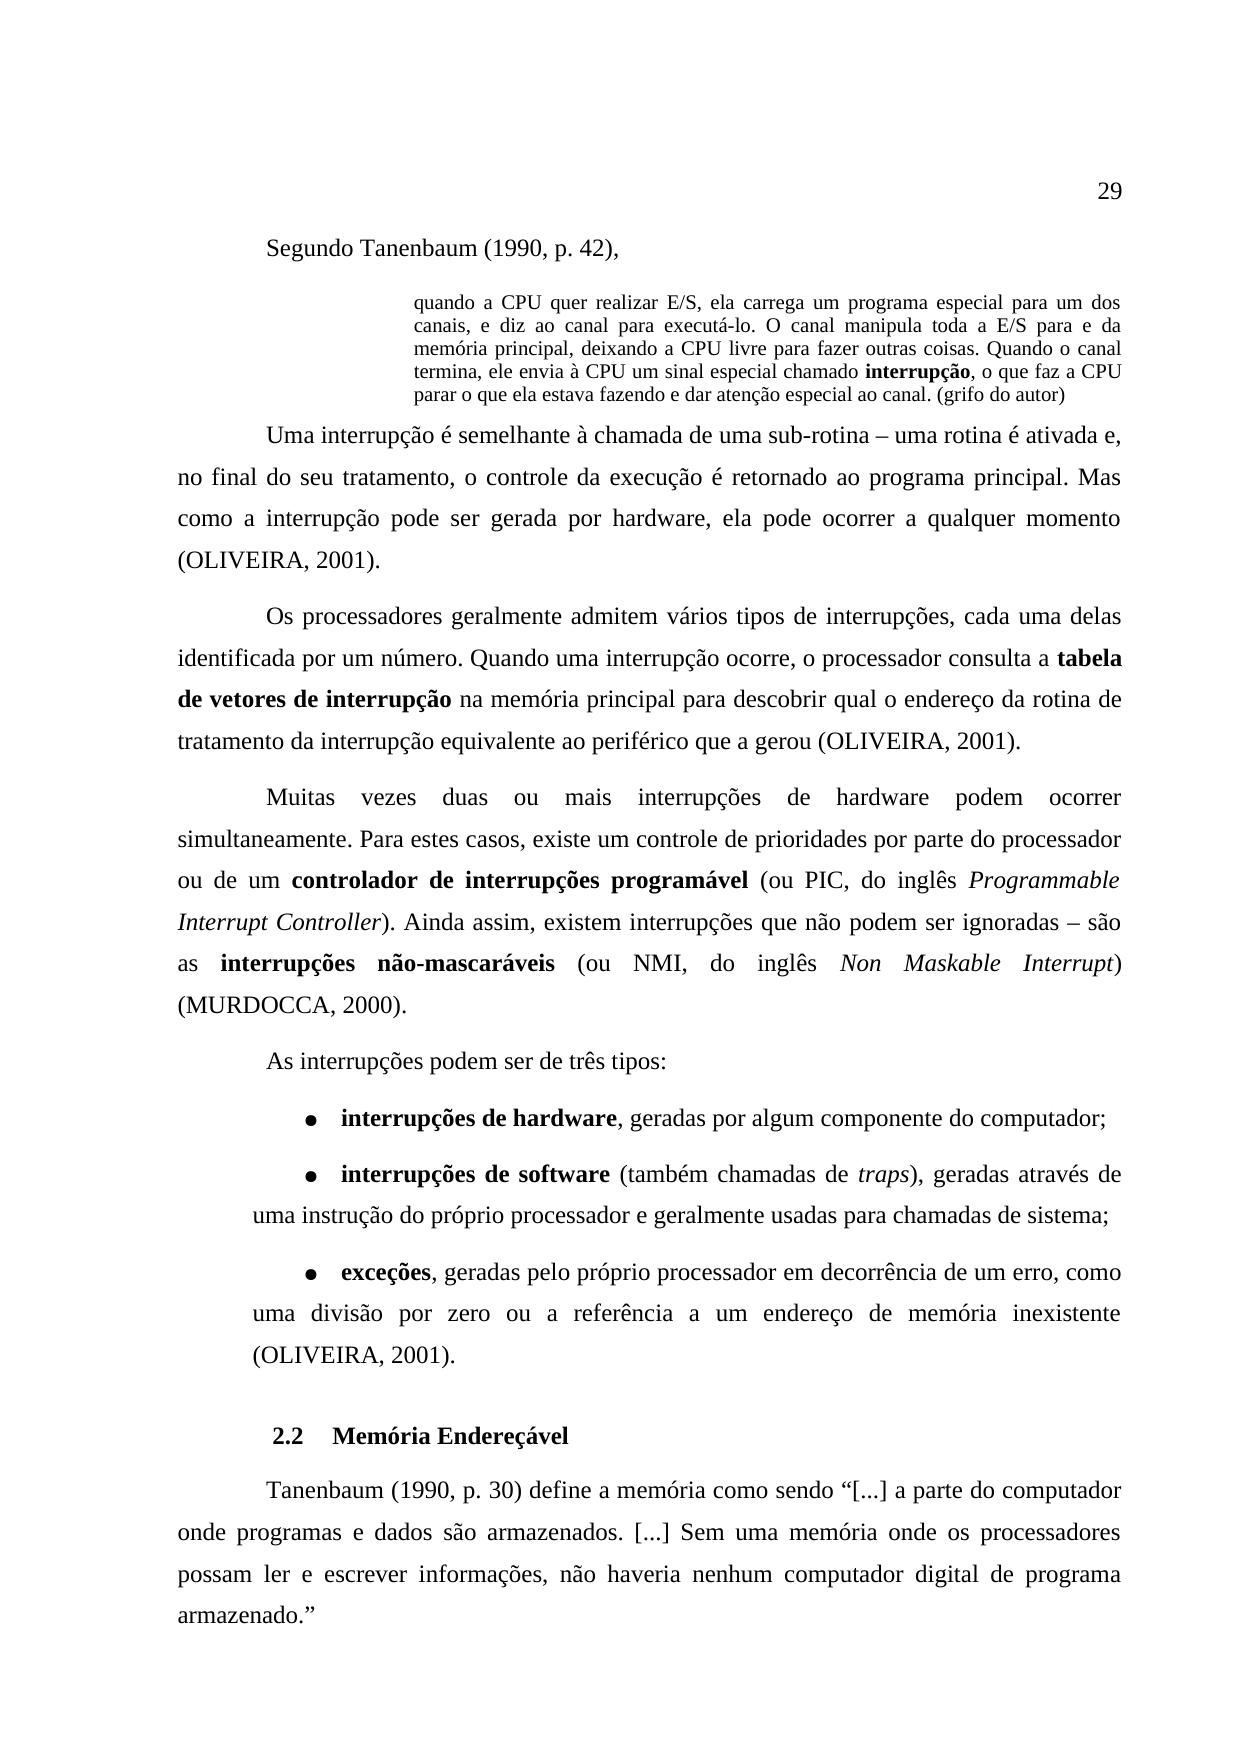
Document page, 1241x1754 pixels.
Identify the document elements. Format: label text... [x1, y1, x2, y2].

list interrupções de hardware, geradas por algum componente do computador; [215, 1104, 1122, 1131]
list interrupções de software (também chamadas de traps), geradas através de uma instrução do próprio processador e geralmente usadas para chamadas de sistema; [215, 1160, 1122, 1229]
text Muitas vezes duas ou mais interrupções de hardware podem ocorrer simultaneamente. Para estes casos, existe um controle de prioridades por parte do processador ou de um controlador de interrupções programável (ou PIC, do inglês Programmable Interrupt Controller). Ainda assim, existem interrupções que não podem ser ignoradas – são as interrupções não-mascaráveis (ou NMI, do inglês Non Maskable Interrupt) (MURDOCCA, 2000). [177, 783, 1122, 1019]
text Tanenbaum (1990, p. 30) define a memória como sendo “[...] a parte do computador onde programas e dados são armazenados. [...] Sem uma memória onde os processadores possam ler e escrever informações, não haveria nenhum computador digital de programa armazenado.” [177, 1477, 1122, 1629]
list exceções, geradas pelo próprio processador em decorrência de um erro, como uma divisão por zero ou a referência a um endereço de memória inexistente (OLIVEIRA, 2001). [215, 1258, 1122, 1369]
text Uma interrupção é semelhante à chamada de uma sub-rotina – uma rotina é ativada e, no final do seu tratamento, o controle da execução é retornado ao programa principal. Mas como a interrupção pode ser gerada por hardware, ela pode ocorrer a qualquer momento (OLIVEIRA, 2001). [177, 421, 1122, 573]
subtitle Memória Endereçável [177, 1422, 1122, 1450]
text Segundo Tanenbaum (1990, p. 42), [177, 234, 1122, 262]
text As interrupções podem ser de três tipos: [177, 1047, 1122, 1075]
text quando a CPU quer realizar E/S, ela carrega um programa especial para um dos canais, e diz ao canal para executá-lo. O canal manipula toda a E/S para e da memória principal, deixando a CPU livre para fazer outras coisas. Quando o canal termina, ele envia à CPU um sinal especial chamado interrupção, o que faz a CPU parar o que ela estava fazendo e dar atenção especial ao canal. (grifo do autor) [413, 291, 1122, 406]
text Os processadores geralmente admitem vários tipos de interrupções, cada uma delas identificada por um número. Quando uma interrupção ocorre, o processador consulta a tabela de vetores de interrupção na memória principal para descobrir qual o endereço da rotina de tratamento da interrupção equivalente ao periférico que a gerou (OLIVEIRA, 2001). [177, 602, 1122, 754]
